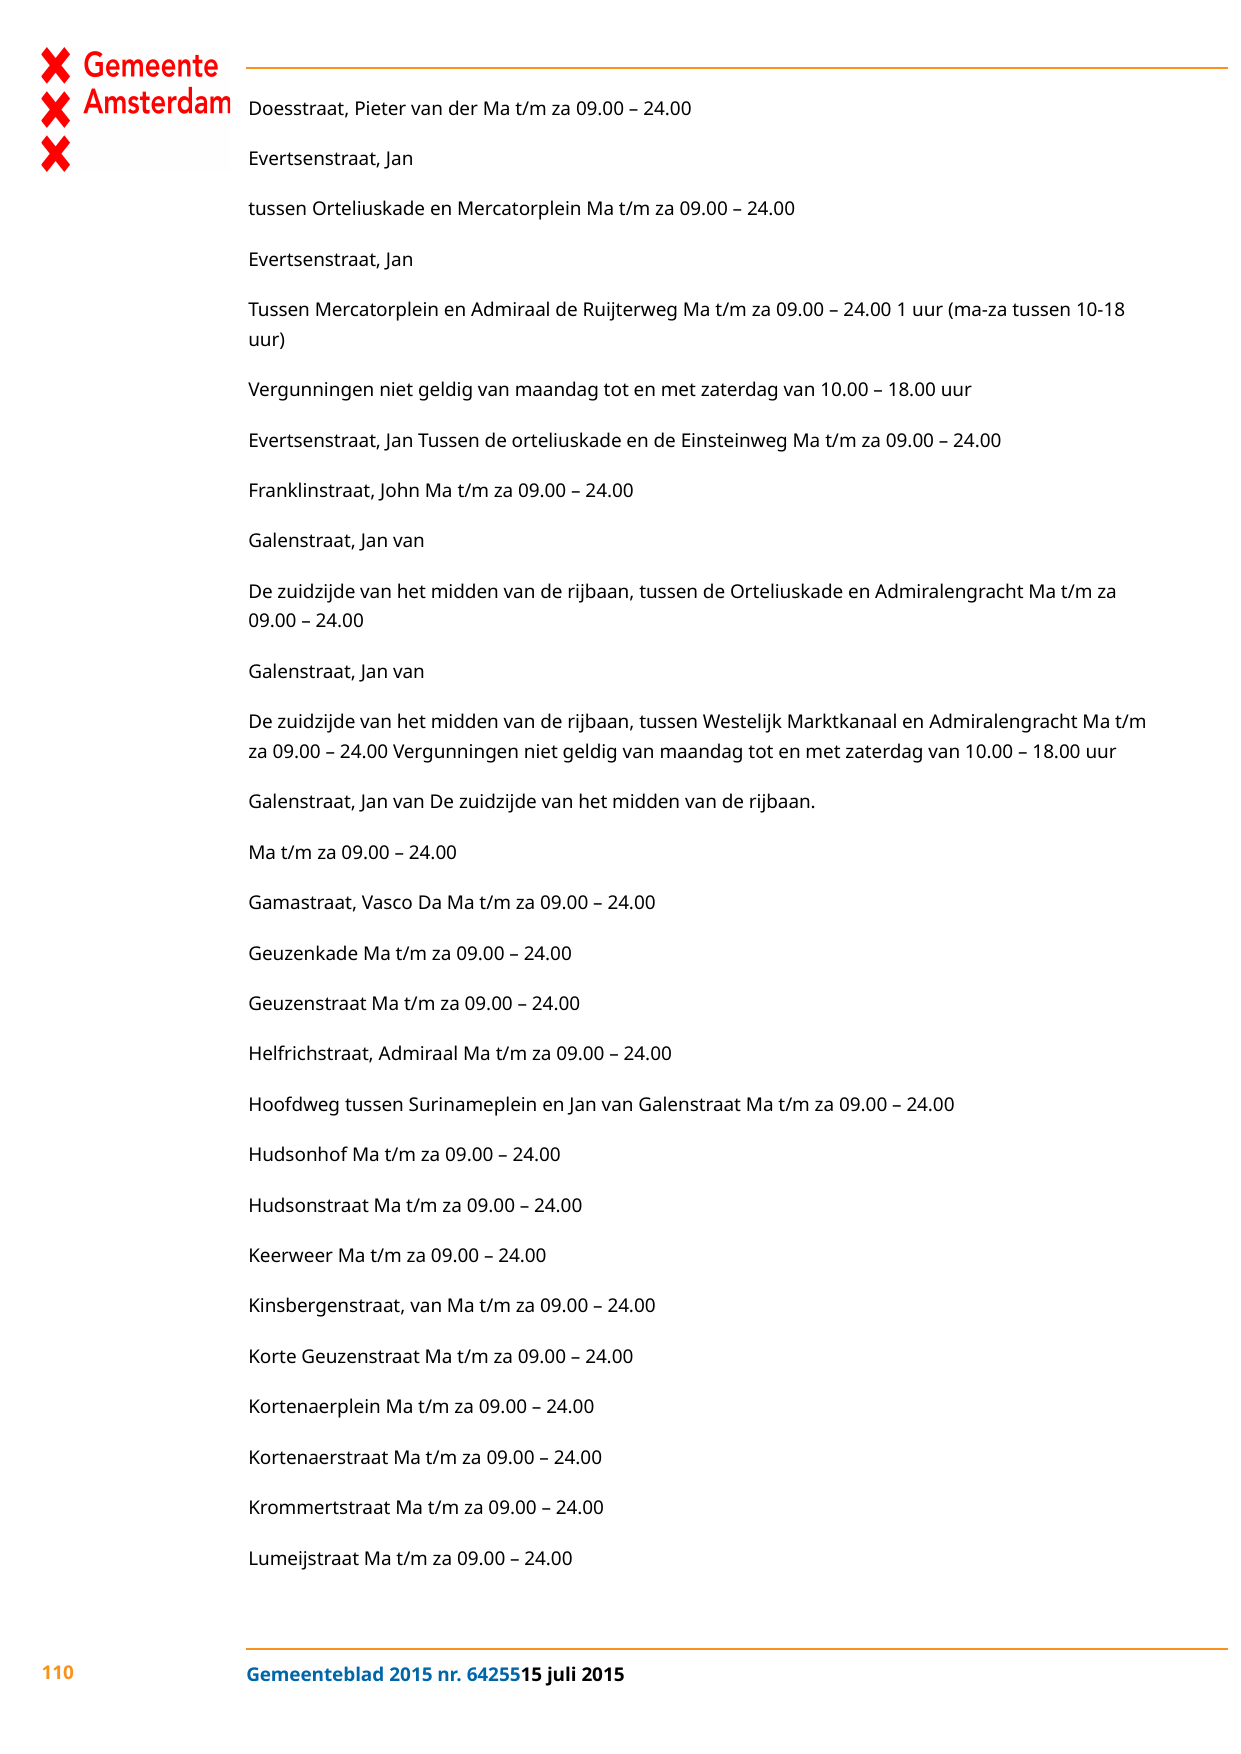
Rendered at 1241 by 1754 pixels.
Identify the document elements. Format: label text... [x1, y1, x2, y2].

text Galenstraat, Jan van [248, 658, 1152, 684]
text Ma t/m za 09.00 – 24.00 [248, 839, 1152, 865]
text Galenstraat, Jan van [248, 528, 1152, 553]
text Galenstraat, Jan van De zuidzijde van het midden van de rijbaan. [248, 788, 1152, 814]
text Gamastraat, Vasco Da Ma t/m za 09.00 – 24.00 [248, 889, 1152, 915]
text Korte Geuzenstraat Ma t/m za 09.00 – 24.00 [248, 1343, 1152, 1369]
text Hoofdweg tussen Surinameplein en Jan van Galenstraat Ma t/m za 09.00 – 24.00 [248, 1091, 1152, 1117]
text Kinsbergenstraat, van Ma t/m za 09.00 – 24.00 [248, 1293, 1152, 1318]
text Keerweer Ma t/m za 09.00 – 24.00 [248, 1242, 1152, 1268]
text Hudsonhof Ma t/m za 09.00 – 24.00 [248, 1141, 1152, 1167]
text Geuzenstraat Ma t/m za 09.00 – 24.00 [248, 990, 1152, 1016]
text Franklinstraat, John Ma t/m za 09.00 – 24.00 [248, 477, 1152, 503]
text Krommertstraat Ma t/m za 09.00 – 24.00 [248, 1494, 1152, 1520]
text Evertsenstraat, Jan [248, 246, 1152, 272]
text Kortenaerstraat Ma t/m za 09.00 – 24.00 [248, 1444, 1152, 1470]
text tussen Orteliuskade en Mercatorplein Ma t/m za 09.00 – 24.00 [248, 196, 1152, 221]
text Helfrichstraat, Admiraal Ma t/m za 09.00 – 24.00 [248, 1041, 1152, 1066]
text Kortenaerplein Ma t/m za 09.00 – 24.00 [248, 1393, 1152, 1419]
text Evertsenstraat, Jan Tussen de orteliuskade en de Einsteinweg Ma t/m za 09.00 – 24.00 [248, 427, 1152, 453]
text Evertsenstraat, Jan [248, 145, 1152, 171]
text Doesstraat, Pieter van der Ma t/m za 09.00 – 24.00 [248, 95, 1152, 121]
text Lumeijstraat Ma t/m za 09.00 – 24.00 [248, 1545, 1152, 1571]
text Tussen Mercatorplein en Admiraal de Ruijterweg Ma t/m za 09.00 – 24.00 1 uur (ma-za tussen 10-18 uur) [248, 296, 1152, 352]
picture [41, 47, 231, 172]
text Vergunningen niet geldig van maandag tot en met zaterdag van 10.00 – 18.00 uur [248, 376, 1152, 402]
text Geuzenkade Ma t/m za 09.00 – 24.00 [248, 940, 1152, 966]
text Hudsonstraat Ma t/m za 09.00 – 24.00 [248, 1192, 1152, 1218]
text De zuidzijde van het midden van de rijbaan, tussen de Orteliuskade en Admiralengracht Ma t/m za 09.00 – 24.00 [248, 578, 1152, 633]
text De zuidzijde van het midden van de rijbaan, tussen Westelijk Marktkanaal en Admiralengracht Ma t/m za 09.00 – 24.00 Vergunningen niet geldig van maandag tot en met zaterdag van 10.00 – 18.00 uur [248, 708, 1152, 764]
